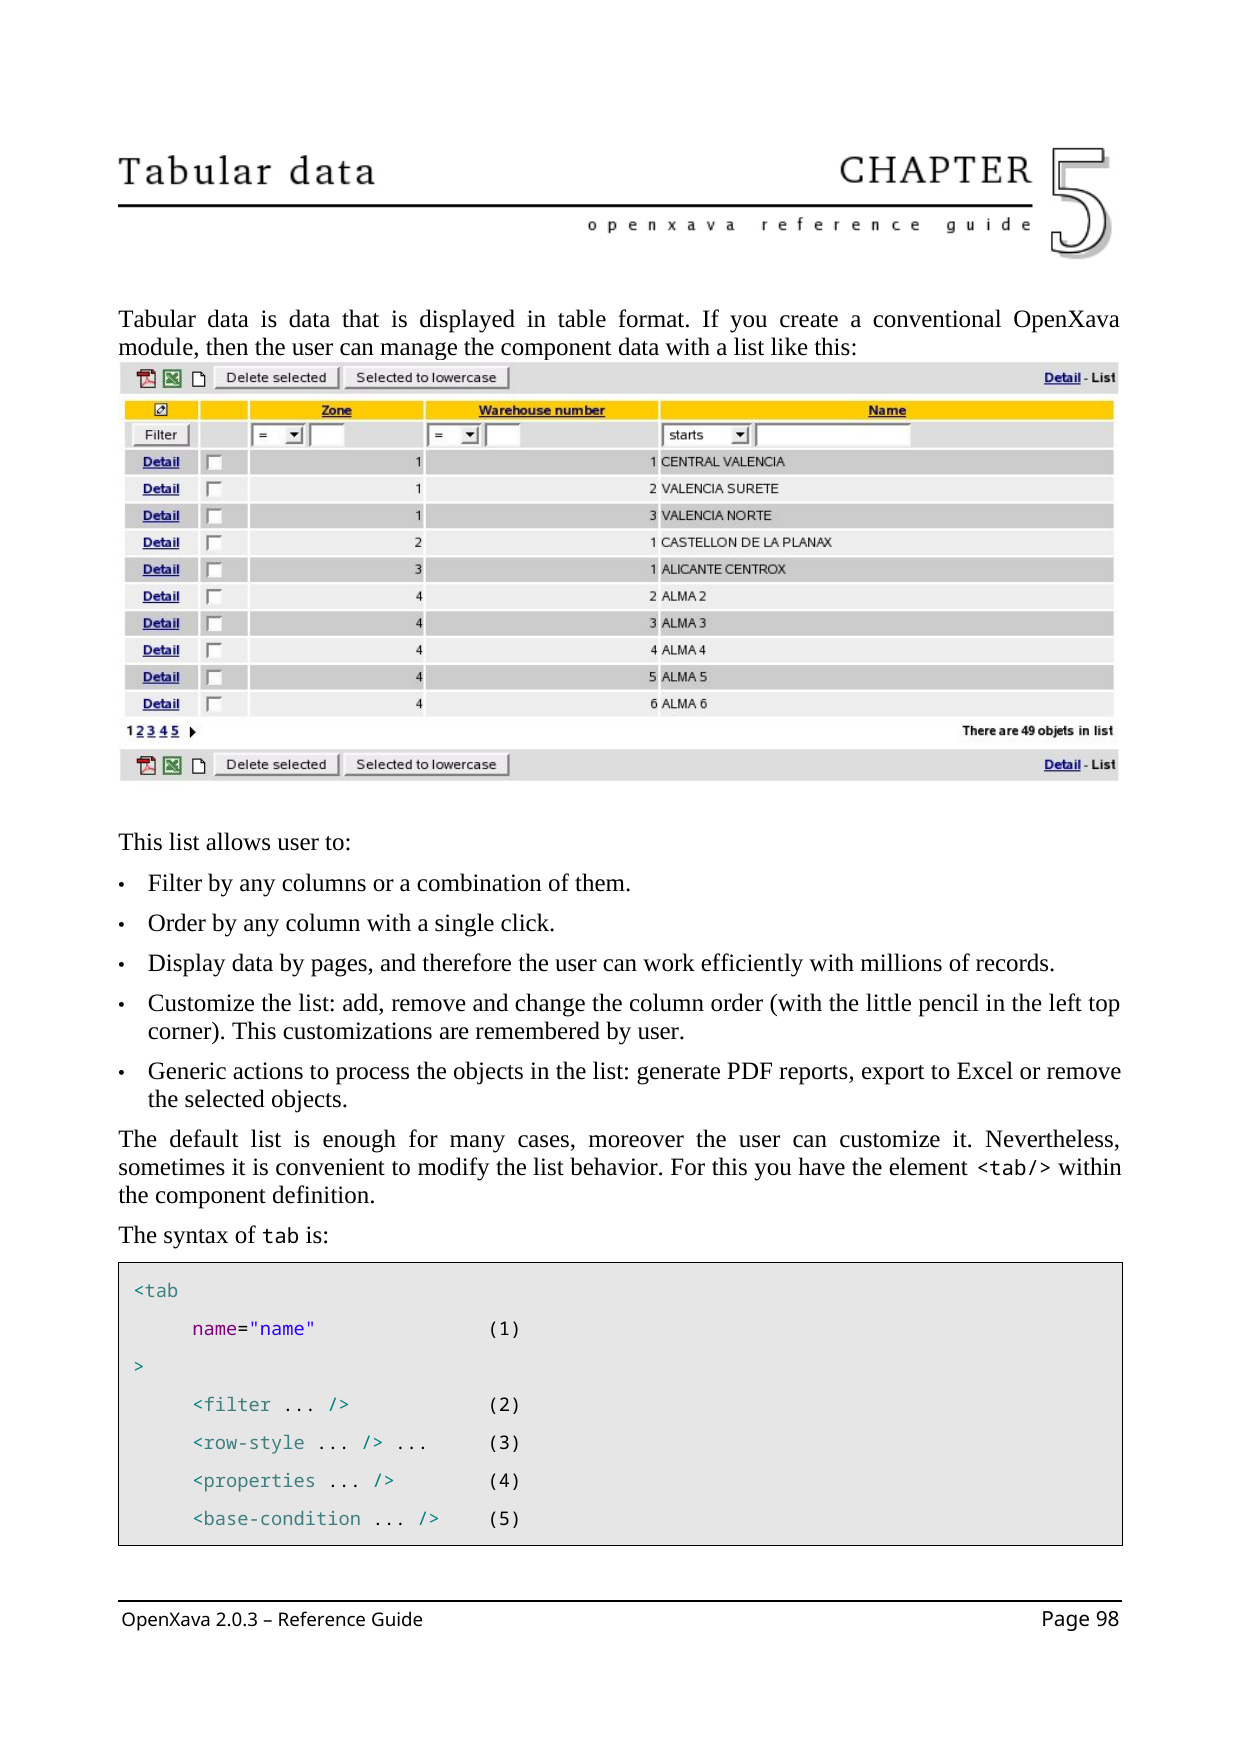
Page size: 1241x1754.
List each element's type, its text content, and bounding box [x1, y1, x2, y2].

picture [118, 118, 1122, 288]
subtitle Tabular data [118, 288, 1122, 293]
text name="name" (1) [119, 1300, 1122, 1338]
list Customize the list: add, remove and change the column order (with the little pencil in the left top corner). This customizations are remembered by user. [118, 989, 1122, 1045]
text The default list is enough for many cases, moreover the user can customize it. Nevertheless, sometimes it is convenient to modify the list behavior. For this you have the element <tab/> within the component definition. [118, 1125, 1122, 1209]
list Generic actions to process the objects in the list: generate PDF reports, export to Excel or remove the selected objects. [118, 1057, 1122, 1113]
list Display data by pages, and therefore the user can work efficiently with millions of records. [118, 949, 1122, 977]
text <properties ... /> (4) [119, 1452, 1122, 1490]
list Order by any column with a single click. [118, 909, 1122, 937]
text <filter ... /> (2) [119, 1376, 1122, 1414]
text This list allows user to: [118, 828, 1122, 856]
picture [118, 360, 1122, 789]
text <tab [119, 1263, 1122, 1300]
list Filter by any columns or a combination of them. [118, 869, 1122, 896]
text <row-style ... /> ... (3) [119, 1414, 1122, 1452]
text <base-condition ... /> (5) [119, 1490, 1122, 1545]
text > [119, 1338, 1122, 1376]
text The syntax of tab is: [118, 1221, 1122, 1249]
text Tabular data is data that is displayed in table format. If you create a conventional OpenXava module, then the user can manage the component data with a list like this: [118, 305, 1122, 360]
